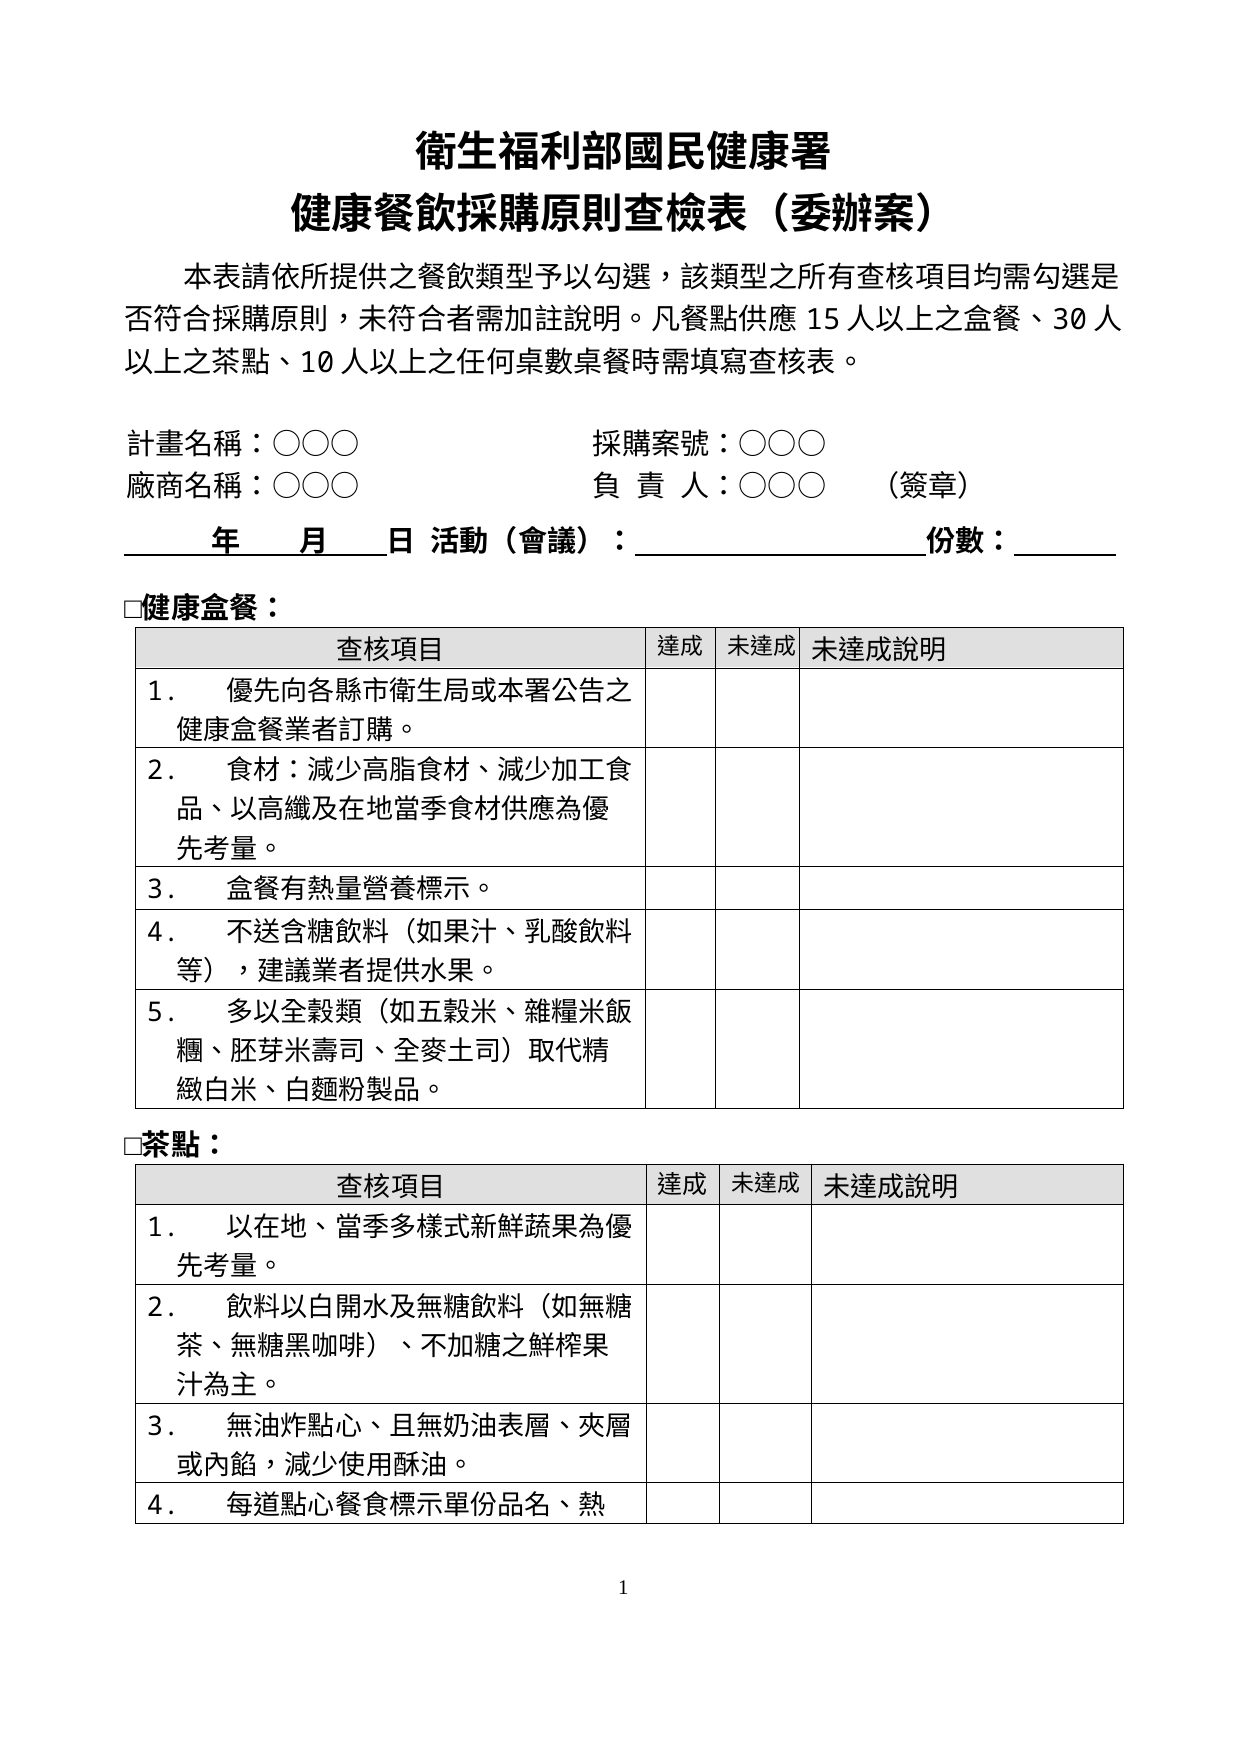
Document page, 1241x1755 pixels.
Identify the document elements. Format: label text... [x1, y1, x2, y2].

text □茶點： [124, 1121, 1122, 1163]
table_cell 盒餐有熱量營養標示。 [136, 867, 645, 909]
table_header 達成 [646, 628, 715, 667]
text 計畫名稱：○○○ 採購案號：○○○ [126, 420, 1122, 462]
text □健康盒餐： [124, 585, 1122, 627]
table_cell [720, 1483, 811, 1522]
table_cell [720, 1205, 811, 1283]
table_cell [716, 748, 799, 866]
table_cell [716, 867, 799, 909]
table_header 達成 [647, 1165, 719, 1204]
table_cell [647, 1205, 719, 1283]
table_cell [646, 669, 715, 747]
table_cell [812, 1285, 1123, 1402]
table_cell 食材：減少高脂食材、減少加工食品、以高纖及在地當季食材供應為優先考量。 [136, 748, 645, 866]
table_cell [646, 748, 715, 866]
table_cell [812, 1404, 1123, 1482]
text 健康餐飲採購原則查檢表（委辦案） [124, 178, 1122, 241]
table_header 未達成說明 [812, 1165, 1123, 1204]
table_cell [720, 1285, 811, 1402]
text 廠商名稱：○○○ 負 責 人：○○○ （簽章） [126, 462, 1122, 505]
table_cell [800, 990, 1123, 1107]
text 年 月 日 活動（會議）： 份數： [124, 517, 1122, 560]
table_cell [646, 990, 715, 1107]
table_header 未達成說明 [800, 628, 1123, 667]
table_cell 多以全穀類（如五穀米、雜糧米飯糰、胚芽米壽司、全麥土司）取代精緻白米、白麵粉製品。 [136, 990, 645, 1107]
table_cell 無油炸點心、且無奶油表層、夾層或內餡，減少使用酥油。 [136, 1404, 646, 1482]
table_cell 每道點心餐食標示單份品名、熱 [136, 1483, 646, 1522]
table_cell 以在地、當季多樣式新鮮蔬果為優先考量。 [136, 1205, 646, 1283]
text 衛生福利部國民健康署 [124, 118, 1122, 178]
table_cell [720, 1404, 811, 1482]
table_cell [716, 910, 799, 988]
table_cell [716, 990, 799, 1107]
table_cell [647, 1285, 719, 1402]
table_header 未達成 [720, 1165, 811, 1204]
table_cell [812, 1483, 1123, 1522]
table_header 未達成 [716, 628, 799, 667]
table_cell 飲料以白開水及無糖飲料（如無糖茶、無糖黑咖啡）、不加糖之鮮榨果汁為主。 [136, 1285, 646, 1402]
table_cell [800, 910, 1123, 988]
table_cell 優先向各縣市衛生局或本署公告之健康盒餐業者訂購。 [136, 669, 645, 747]
table_cell [800, 748, 1123, 866]
text 本表請依所提供之餐飲類型予以勾選，該類型之所有查核項目均需勾選是否符合採購原則，未符合者需加註說明。凡餐點供應15人以上之盒餐、30人以上之茶點、10人以上之任何桌數桌餐時需填寫查核表。 [124, 253, 1122, 381]
table_cell [647, 1483, 719, 1522]
table_cell [646, 910, 715, 988]
table_cell [800, 669, 1123, 747]
table_cell [716, 669, 799, 747]
table_cell [800, 867, 1123, 909]
table_cell [646, 867, 715, 909]
table_cell [812, 1205, 1123, 1283]
table_header 查核項目 [136, 1165, 646, 1204]
table_cell 不送含糖飲料（如果汁、乳酸飲料等），建議業者提供水果。 [136, 910, 645, 988]
table_header 查核項目 [136, 628, 645, 667]
table_cell [647, 1404, 719, 1482]
